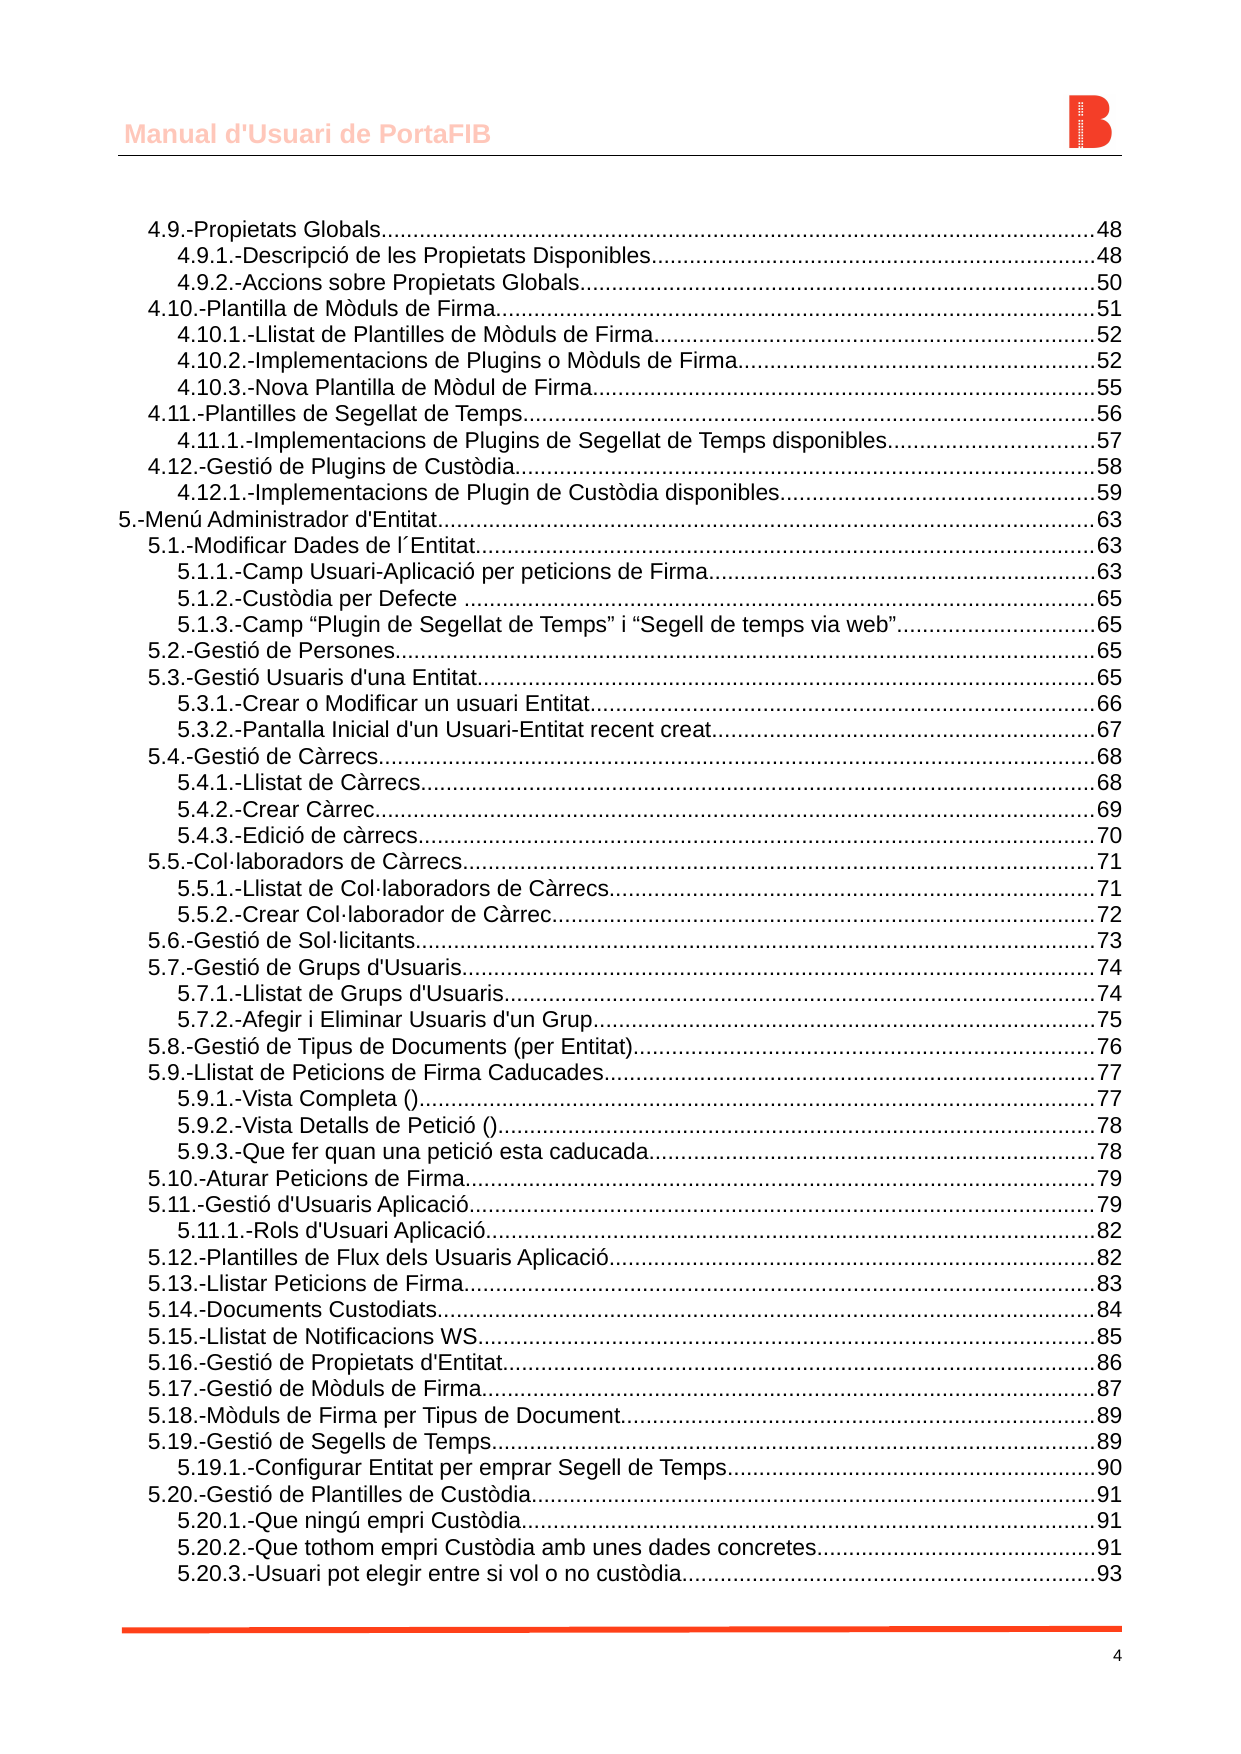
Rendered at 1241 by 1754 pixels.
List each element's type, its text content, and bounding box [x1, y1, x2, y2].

text 5.19.1.-Configurar Entitat per emprar Segell de Temps 90 [177, 1454, 1122, 1481]
text 5.12.-Plantilles de Flux dels Usuaris Aplicació 82 [148, 1243, 1122, 1270]
text 5.20.-Gestió de Plantilles de Custòdia 91 [148, 1481, 1122, 1507]
text 5.9.3.-Que fer quan una petició esta caducada 78 [177, 1138, 1122, 1164]
text 5.4.2.-Crear Càrrec 69 [177, 796, 1122, 822]
text 4.11.-Plantilles de Segellat de Temps 56 [148, 400, 1122, 427]
text 5.5.2.-Crear Col·laborador de Càrrec 72 [177, 901, 1122, 927]
text 5.5.1.-Llistat de Col·laboradors de Càrrecs 71 [177, 874, 1122, 901]
text 5.6.-Gestió de Sol·licitants 73 [148, 927, 1122, 954]
text 5.3.-Gestió Usuaris d'una Entitat 65 [148, 664, 1122, 690]
text 5.4.3.-Edició de càrrecs 70 [177, 822, 1122, 848]
text 5.5.-Col·laboradors de Càrrecs 71 [148, 848, 1122, 874]
text 5.15.-Llistat de Notificacions WS 85 [148, 1323, 1122, 1349]
text 5.10.-Aturar Peticions de Firma 79 [148, 1164, 1122, 1191]
text 4.9.-Propietats Globals 48 [148, 216, 1122, 242]
text 5.19.-Gestió de Segells de Temps 89 [148, 1428, 1122, 1454]
text 4.10.-Plantilla de Mòduls de Firma 51 [148, 295, 1122, 321]
picture [1063, 94, 1117, 150]
text 5.3.2.-Pantalla Inicial d'un Usuari-Entitat recent creat 67 [177, 716, 1122, 743]
text 5.4.-Gestió de Càrrecs 68 [148, 743, 1122, 769]
text 5.20.1.-Que ningú empri Custòdia 91 [177, 1507, 1122, 1533]
text 5.-Menú Administrador d'Entitat 63 [118, 506, 1122, 532]
text 5.18.-Mòduls de Firma per Tipus de Document 89 [148, 1402, 1122, 1428]
text 5.9.2.-Vista Detalls de Petició () 78 [177, 1112, 1122, 1138]
text 5.8.-Gestió de Tipus de Documents (per Entitat) 76 [148, 1033, 1122, 1059]
text 5.20.2.-Que tothom empri Custòdia amb unes dades concretes 91 [177, 1533, 1122, 1560]
text 4.12.1.-Implementacions de Plugin de Custòdia disponibles 59 [177, 479, 1122, 506]
text 5.11.1.-Rols d'Usuari Aplicació 82 [177, 1217, 1122, 1243]
text 5.7.-Gestió de Grups d'Usuaris 74 [148, 954, 1122, 980]
text 5.7.1.-Llistat de Grups d'Usuaris 74 [177, 980, 1122, 1006]
text 5.17.-Gestió de Mòduls de Firma 87 [148, 1375, 1122, 1402]
text 5.13.-Llistar Peticions de Firma 83 [148, 1270, 1122, 1296]
text 5.7.2.-Afegir i Eliminar Usuaris d'un Grup 75 [177, 1006, 1122, 1033]
text 5.9.-Llistat de Peticions de Firma Caducades 77 [148, 1059, 1122, 1085]
text 4.12.-Gestió de Plugins de Custòdia 58 [148, 453, 1122, 479]
text 5.1.2.-Custòdia per Defecte 65 [177, 585, 1122, 611]
text 5.16.-Gestió de Propietats d'Entitat 86 [148, 1349, 1122, 1375]
text 4.10.2.-Implementacions de Plugins o Mòduls de Firma 52 [177, 347, 1122, 374]
text 5.4.1.-Llistat de Càrrecs 68 [177, 769, 1122, 796]
text 5.11.-Gestió d'Usuaris Aplicació 79 [148, 1191, 1122, 1217]
text 5.14.-Documents Custodiats 84 [148, 1296, 1122, 1323]
text 5.3.1.-Crear o Modificar un usuari Entitat 66 [177, 690, 1122, 716]
text 5.1.1.-Camp Usuari-Aplicació per peticions de Firma 63 [177, 558, 1122, 585]
text 5.20.3.-Usuari pot elegir entre si vol o no custòdia 93 [177, 1560, 1122, 1586]
text 5.9.1.-Vista Completa () 77 [177, 1085, 1122, 1112]
text 4.10.3.-Nova Plantilla de Mòdul de Firma 55 [177, 374, 1122, 400]
text 5.1.3.-Camp “Plugin de Segellat de Temps” i “Segell de temps via web” 65 [177, 611, 1122, 637]
text 5.1.-Modificar Dades de l´Entitat 63 [148, 532, 1122, 558]
text 5.2.-Gestió de Persones 65 [148, 637, 1122, 664]
text 4.9.2.-Accions sobre Propietats Globals 50 [177, 268, 1122, 295]
text 4.9.1.-Descripció de les Propietats Disponibles 48 [177, 242, 1122, 268]
text 4.11.1.-Implementacions de Plugins de Segellat de Temps disponibles 57 [177, 427, 1122, 453]
text 4.10.1.-Llistat de Plantilles de Mòduls de Firma 52 [177, 321, 1122, 347]
